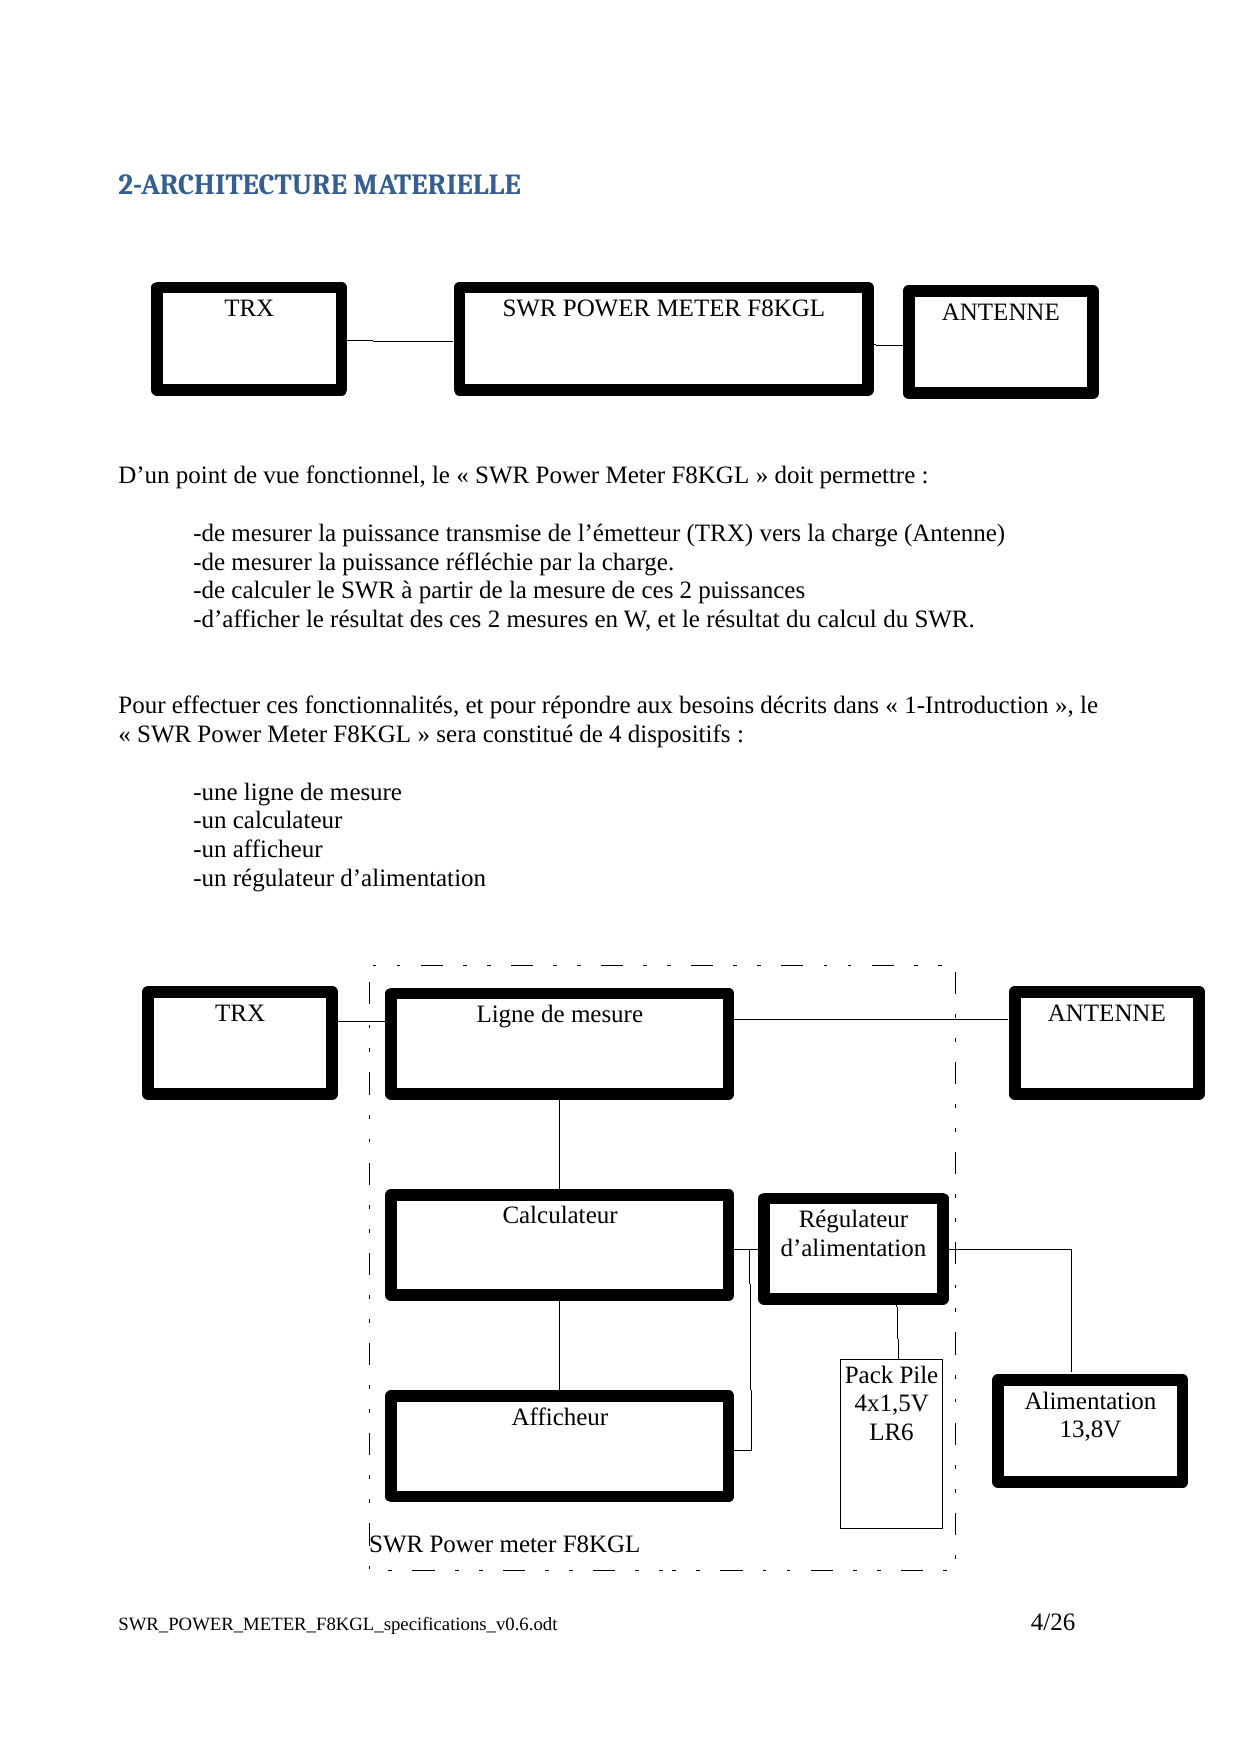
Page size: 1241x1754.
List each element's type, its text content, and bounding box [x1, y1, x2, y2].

text -un calculateur [118, 805, 1122, 834]
text -de mesurer la puissance transmise de l’émetteur (TRX) vers la charge (Antenne) [118, 518, 1122, 547]
text Pour effectuer ces fonctionnalités, et pour répondre aux besoins décrits dans « 1-Introduction », le « SWR Power Meter F8KGL » sera constitué de 4 dispositifs : [118, 690, 1122, 748]
text -un afficheur [118, 834, 1122, 863]
text -un régulateur d’alimentation [118, 863, 1122, 892]
text -de calculer le SWR à partir de la mesure de ces 2 puissances [118, 575, 1122, 604]
text -d’afficher le résultat des ces 2 mesures en W, et le résultat du calcul du SWR. [118, 604, 1122, 633]
text -de mesurer la puissance réfléchie par la charge. [118, 547, 1122, 575]
text -une ligne de mesure [118, 777, 1122, 805]
subtitle 2-ARCHITECTURE MATERIELLE [118, 168, 1122, 202]
text D’un point de vue fonctionnel, le « SWR Power Meter F8KGL » doit permettre : [118, 460, 1122, 489]
